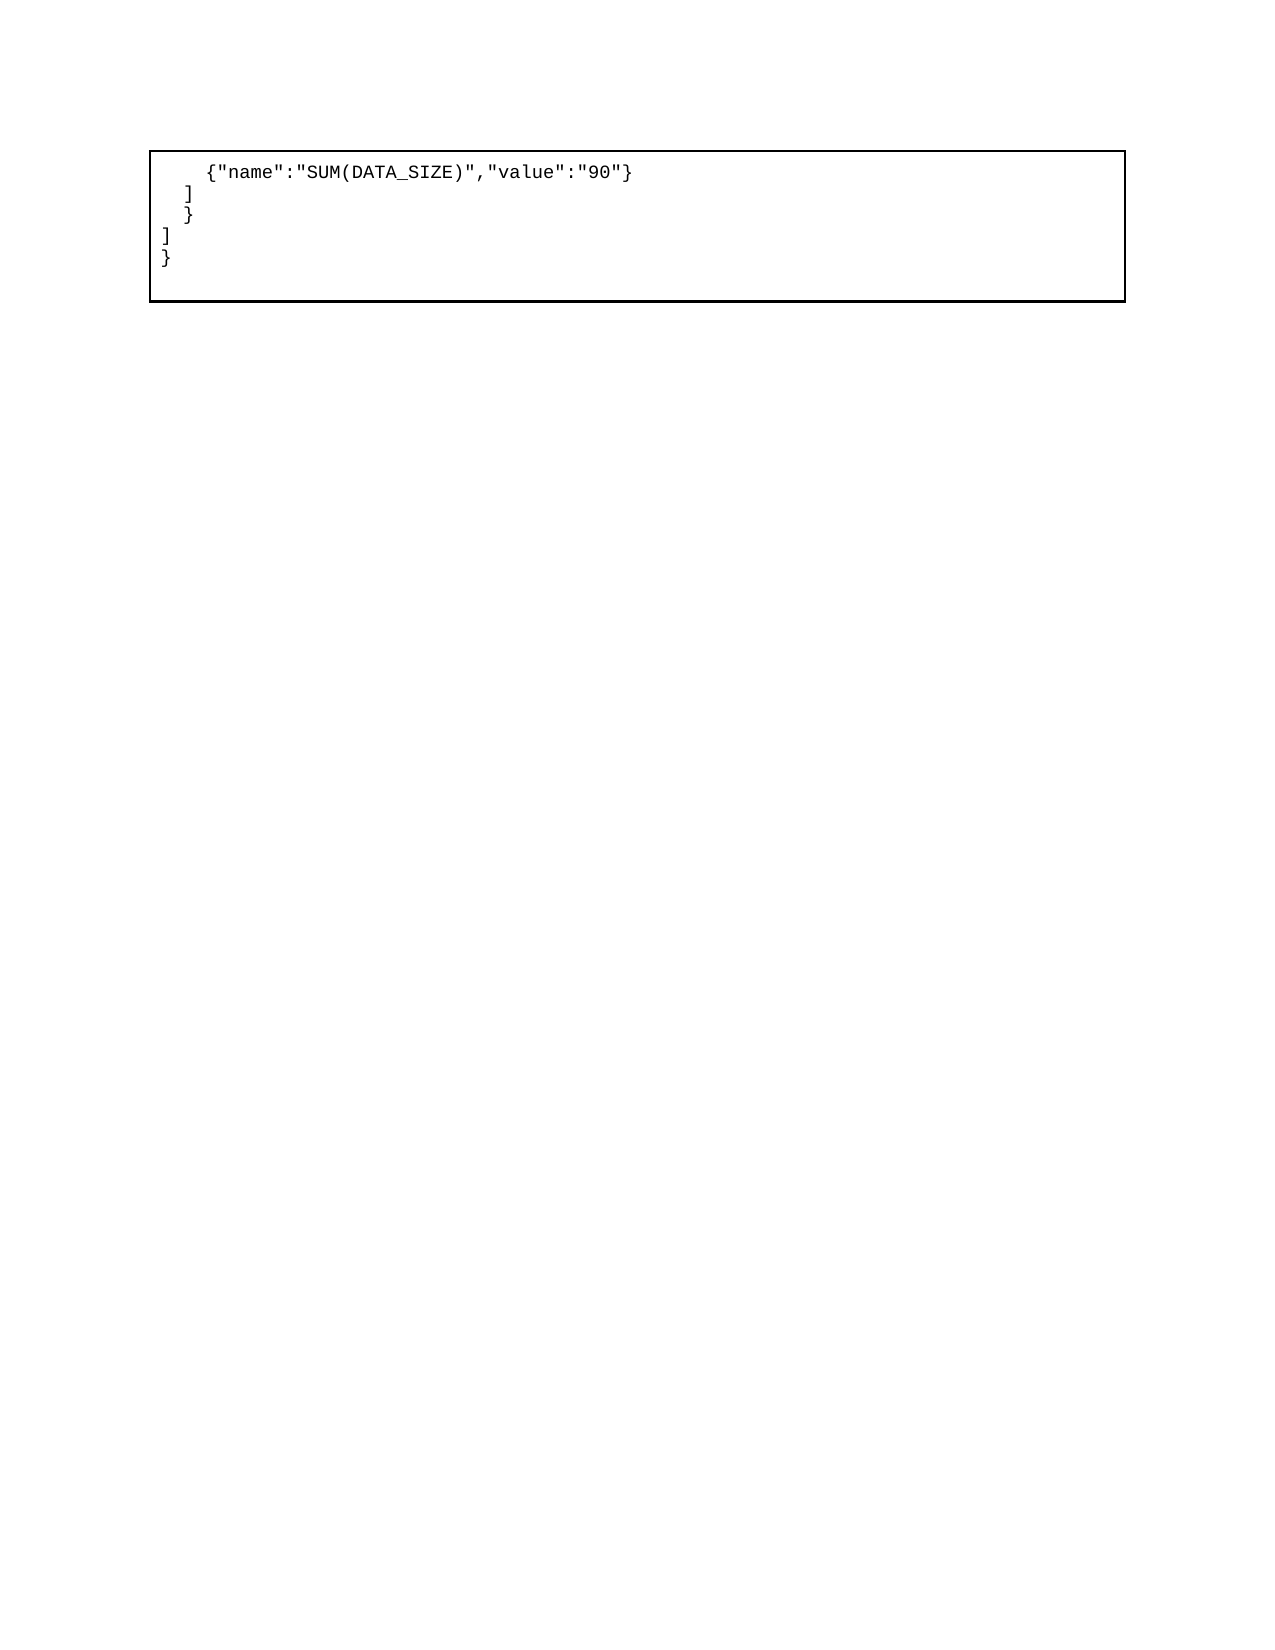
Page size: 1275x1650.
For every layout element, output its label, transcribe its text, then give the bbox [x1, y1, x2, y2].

table_header {"name":"SUM(DATA_SIZE)","value":"90"} ] } ] } [151, 152, 1124, 300]
